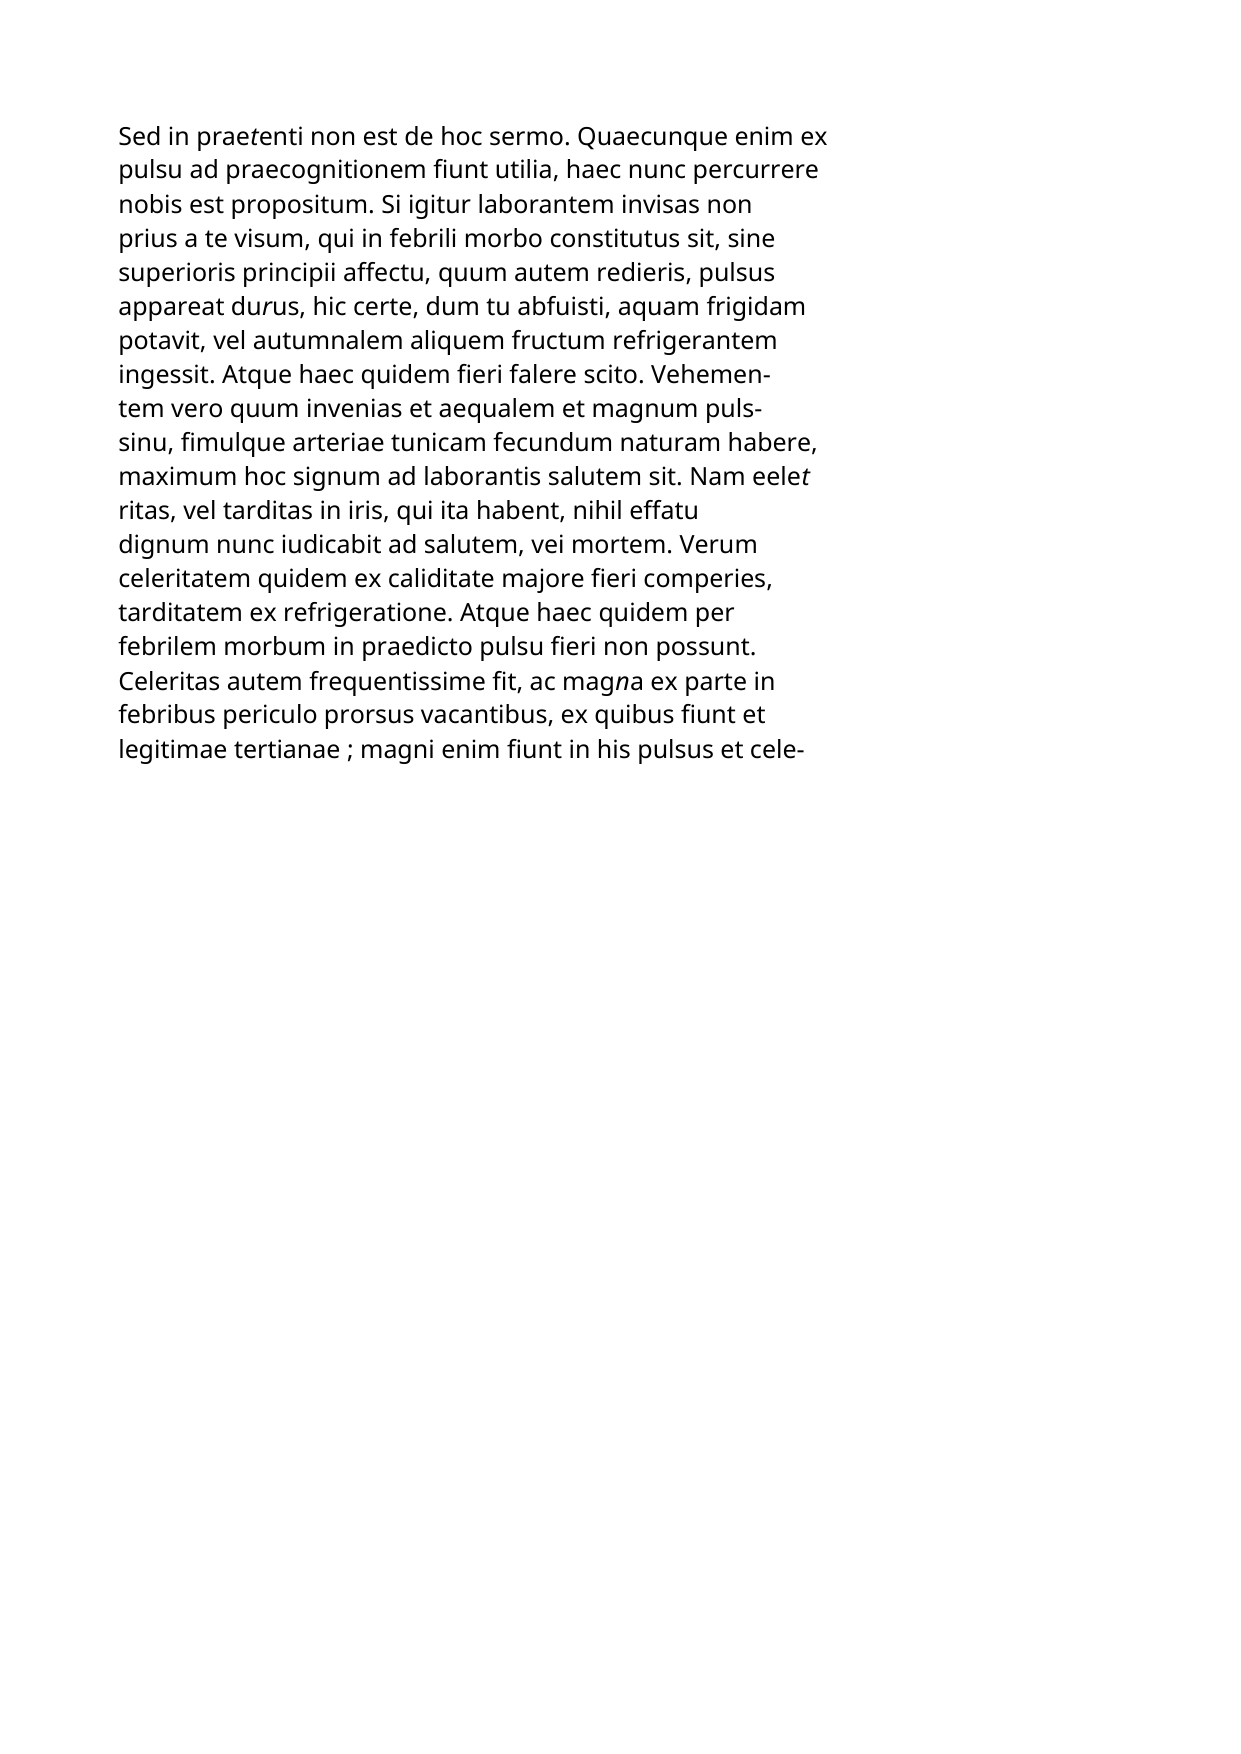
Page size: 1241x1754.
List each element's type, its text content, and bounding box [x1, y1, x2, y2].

text Sed in praetenti non est de hoc sermo. Quaecunque enim ex pulsu ad praecognitionem fiunt utilia, haec nunc percurrere nobis est propositum. Si igitur laborantem invisas non prius a te visum, qui in febrili morbo constitutus sit, sine superioris principii affectu, quum autem redieris, pulsus appareat durus, hic certe, dum tu abfuisti, aquam frigidam potavit, vel autumnalem aliquem fructum refrigerantem ingessit. Atque haec quidem fieri falere scito. Vehemen- tem vero quum invenias et aequalem et magnum puls- sinu, fimulque arteriae tunicam fecundum naturam habere, maximum hoc signum ad laborantis salutem sit. Nam eelet ritas, vel tarditas in iris, qui ita habent, nihil effatu dignum nunc iudicabit ad salutem, vei mortem. Verum celeritatem quidem ex caliditate majore fieri comperies, tarditatem ex refrigeratione. Atque haec quidem per febrilem morbum in praedicto pulsu fieri non possunt. Celeritas autem frequentissime fit, ac magna ex parte in febribus periculo prorsus vacantibus, ex quibus fiunt et legitimae tertianae ; magni enim fiunt in his pulsus et cele- [118, 118, 1122, 765]
